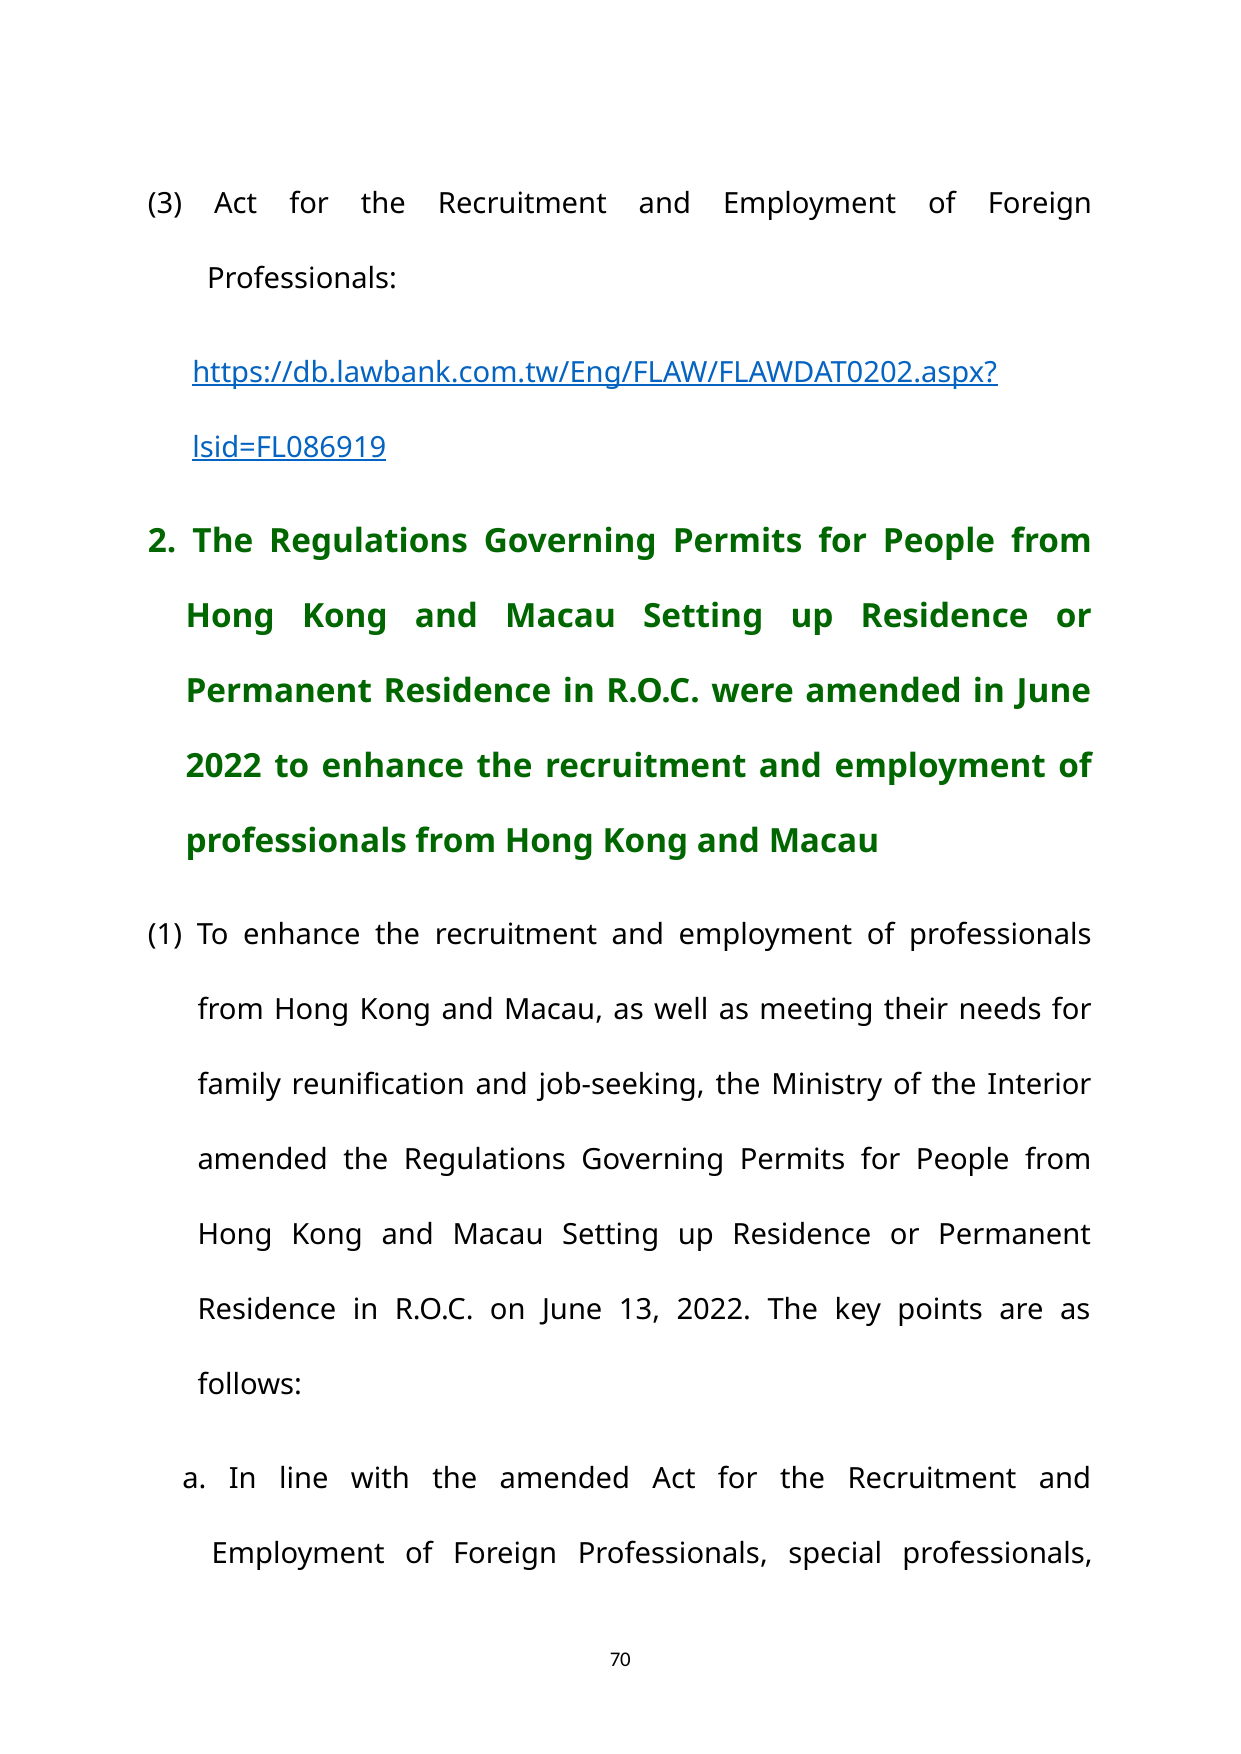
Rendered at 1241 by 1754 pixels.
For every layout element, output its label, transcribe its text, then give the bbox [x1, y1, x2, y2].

text https://db.lawbank.com.tw/Eng/FLAW/FLAWDAT0202.aspx?lsid=FL086919 [192, 333, 1092, 483]
text (1) To enhance the recruitment and employment of professionals from Hong Kong and Macau, as well as meeting their needs for family reunification and job-seeking, the Ministry of the Interior amended the Regulations Governing Permits for People from Hong Kong and Macau Setting up Residence or Permanent Residence in R.O.C. on June 13, 2022. The key points are as follows: [148, 896, 1092, 1421]
text (3) Act for the Recruitment and Employment of Foreign Professionals: [148, 164, 1092, 314]
text a. In line with the amended Act for the Recruitment and Employment of Foreign Professionals, special professionals, [182, 1439, 1092, 1589]
text 2. The Regulations Governing Permits for People from Hong Kong and Macau Setting up Residence or Permanent Residence in R.O.C. were amended in June 2022 to enhance the recruitment and employment of professionals from Hong Kong and Macau [148, 502, 1092, 877]
